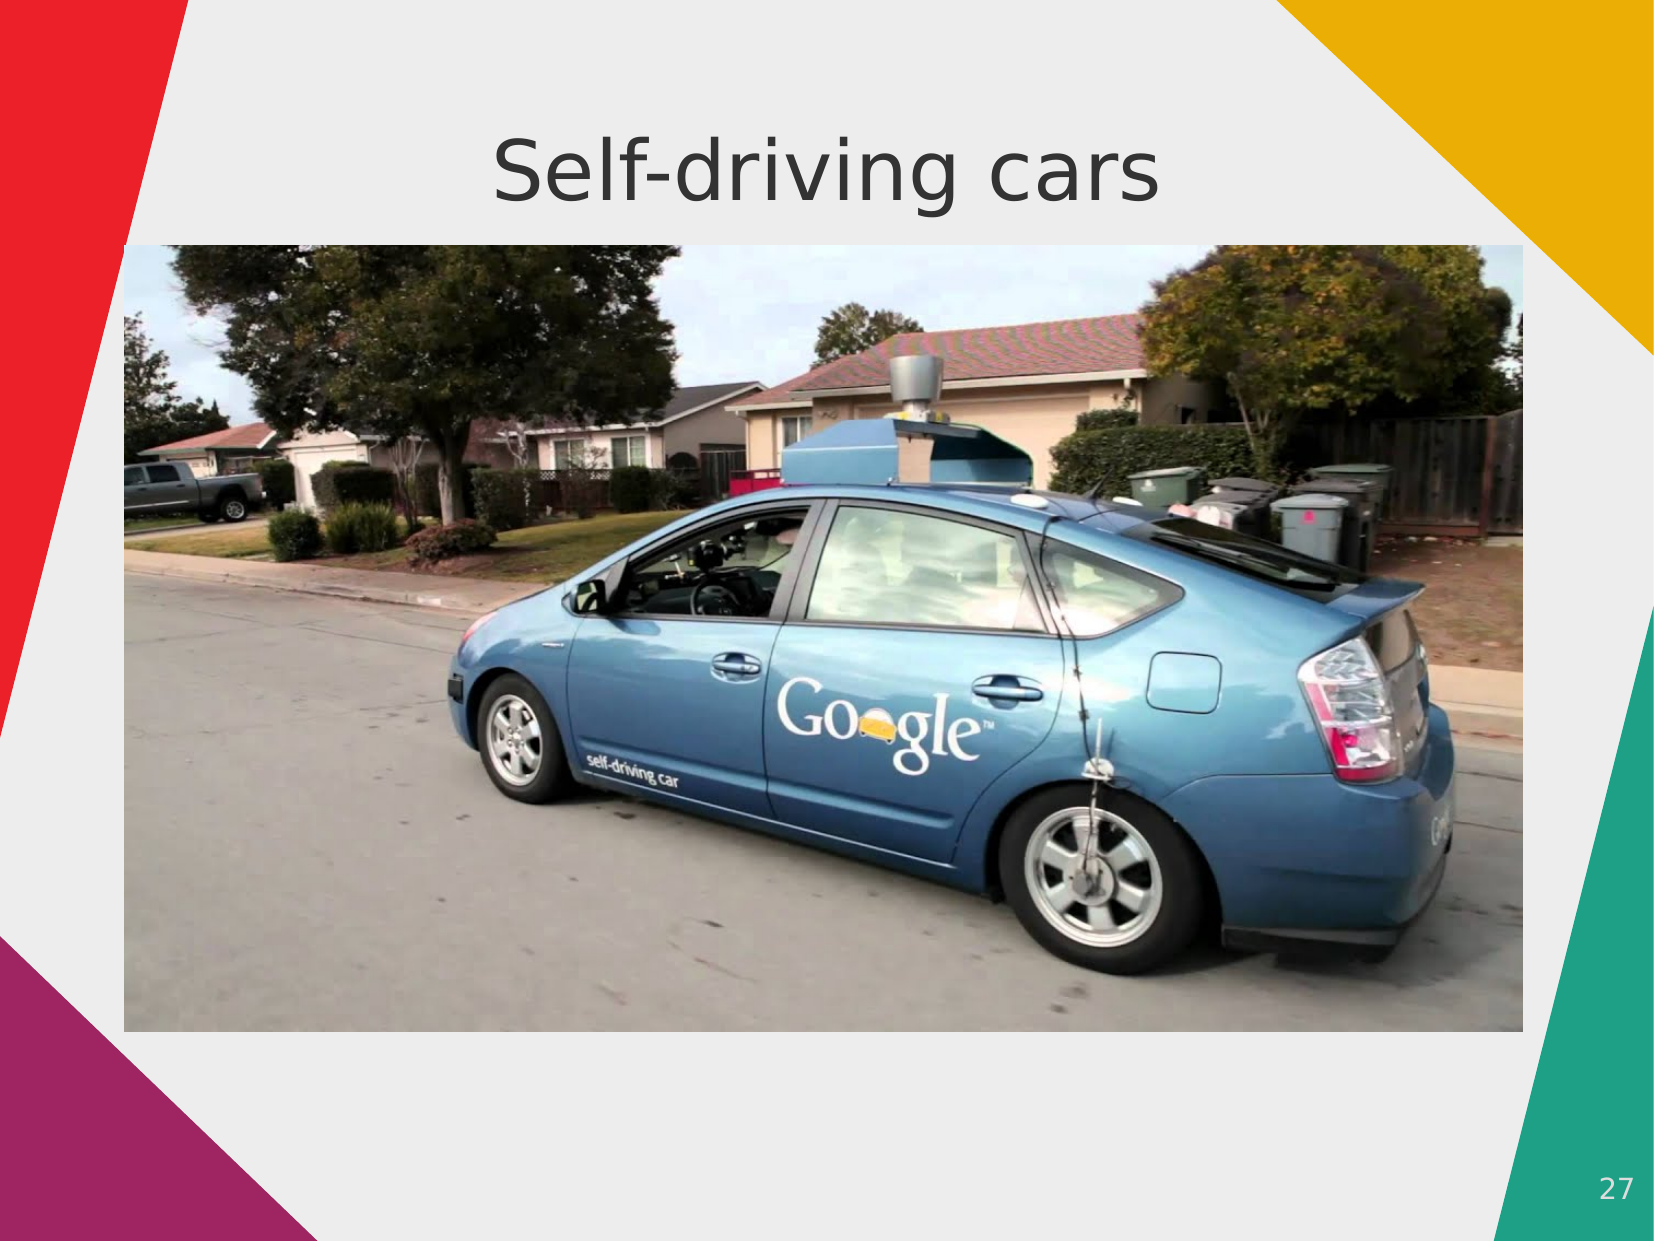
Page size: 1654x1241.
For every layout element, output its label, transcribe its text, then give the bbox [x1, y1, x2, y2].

title Self-driving cars [114, 73, 1539, 271]
picture [124, 245, 1523, 1032]
